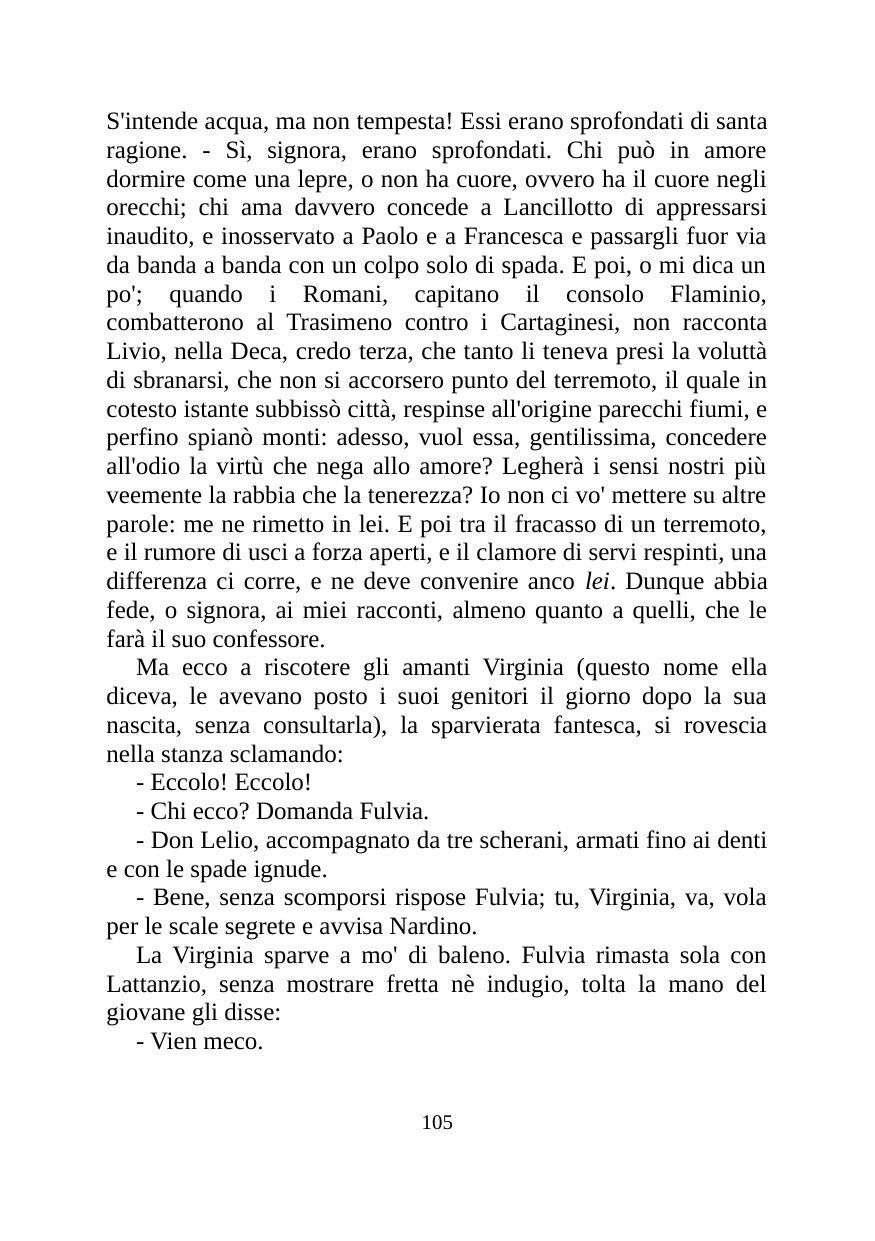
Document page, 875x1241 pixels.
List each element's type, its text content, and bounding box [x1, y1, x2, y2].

text S'intende acqua, ma non tempesta! Essi erano sprofondati di santa ragione. - Sì, signora, erano sprofondati. Chi può in amore dormire come una lepre, o non ha cuore, ovvero ha il cuore negli orecchi; chi ama davvero concede a Lancillotto di appressarsi inaudito, e inosservato a Paolo e a Francesca e passargli fuor via da banda a banda con un colpo solo di spada. E poi, o mi dica un po'; quando i Romani, capitano il consolo Flaminio, combatterono al Trasimeno contro i Cartaginesi, non racconta Livio, nella Deca, credo terza, che tanto li teneva presi la voluttà di sbranarsi, che non si accorsero punto del terremoto, il quale in cotesto istante subbissò città, respinse all'origine parecchi fiumi, e perfino spianò monti: adesso, vuol essa, gentilissima, concedere all'odio la virtù che nega allo amore? Legherà i sensi nostri più veemente la rabbia che la tenerezza? Io non ci vo' mettere su altre parole: me ne rimetto in lei. E poi tra il fracasso di un terremoto, e il rumore di usci a forza aperti, e il clamore di servi respinti, una differenza ci corre, e ne deve convenire anco lei. Dunque abbia fede, o signora, ai miei racconti, almeno quanto a quelli, che le farà il suo confessore. [106, 106, 768, 652]
text - Vien meco. [106, 1026, 768, 1055]
text - Chi ecco? Domanda Fulvia. [106, 796, 768, 825]
text - Eccolo! Eccolo! [106, 767, 768, 796]
text Ma ecco a riscotere gli amanti Virginia (questo nome ella diceva, le avevano posto i suoi genitori il giorno dopo la sua nascita, senza consultarla), la sparvierata fantesca, si rovescia nella stanza sclamando: [106, 652, 768, 767]
text - Bene, senza scomporsi rispose Fulvia; tu, Virginia, va, vola per le scale segrete e avvisa Nardino. [106, 882, 768, 940]
text La Virginia sparve a mo' di baleno. Fulvia rimasta sola con Lattanzio, senza mostrare fretta nè indugio, tolta la mano del giovane gli disse: [106, 940, 768, 1026]
text - Don Lelio, accompagnato da tre scherani, armati fino ai denti e con le spade ignude. [106, 825, 768, 882]
